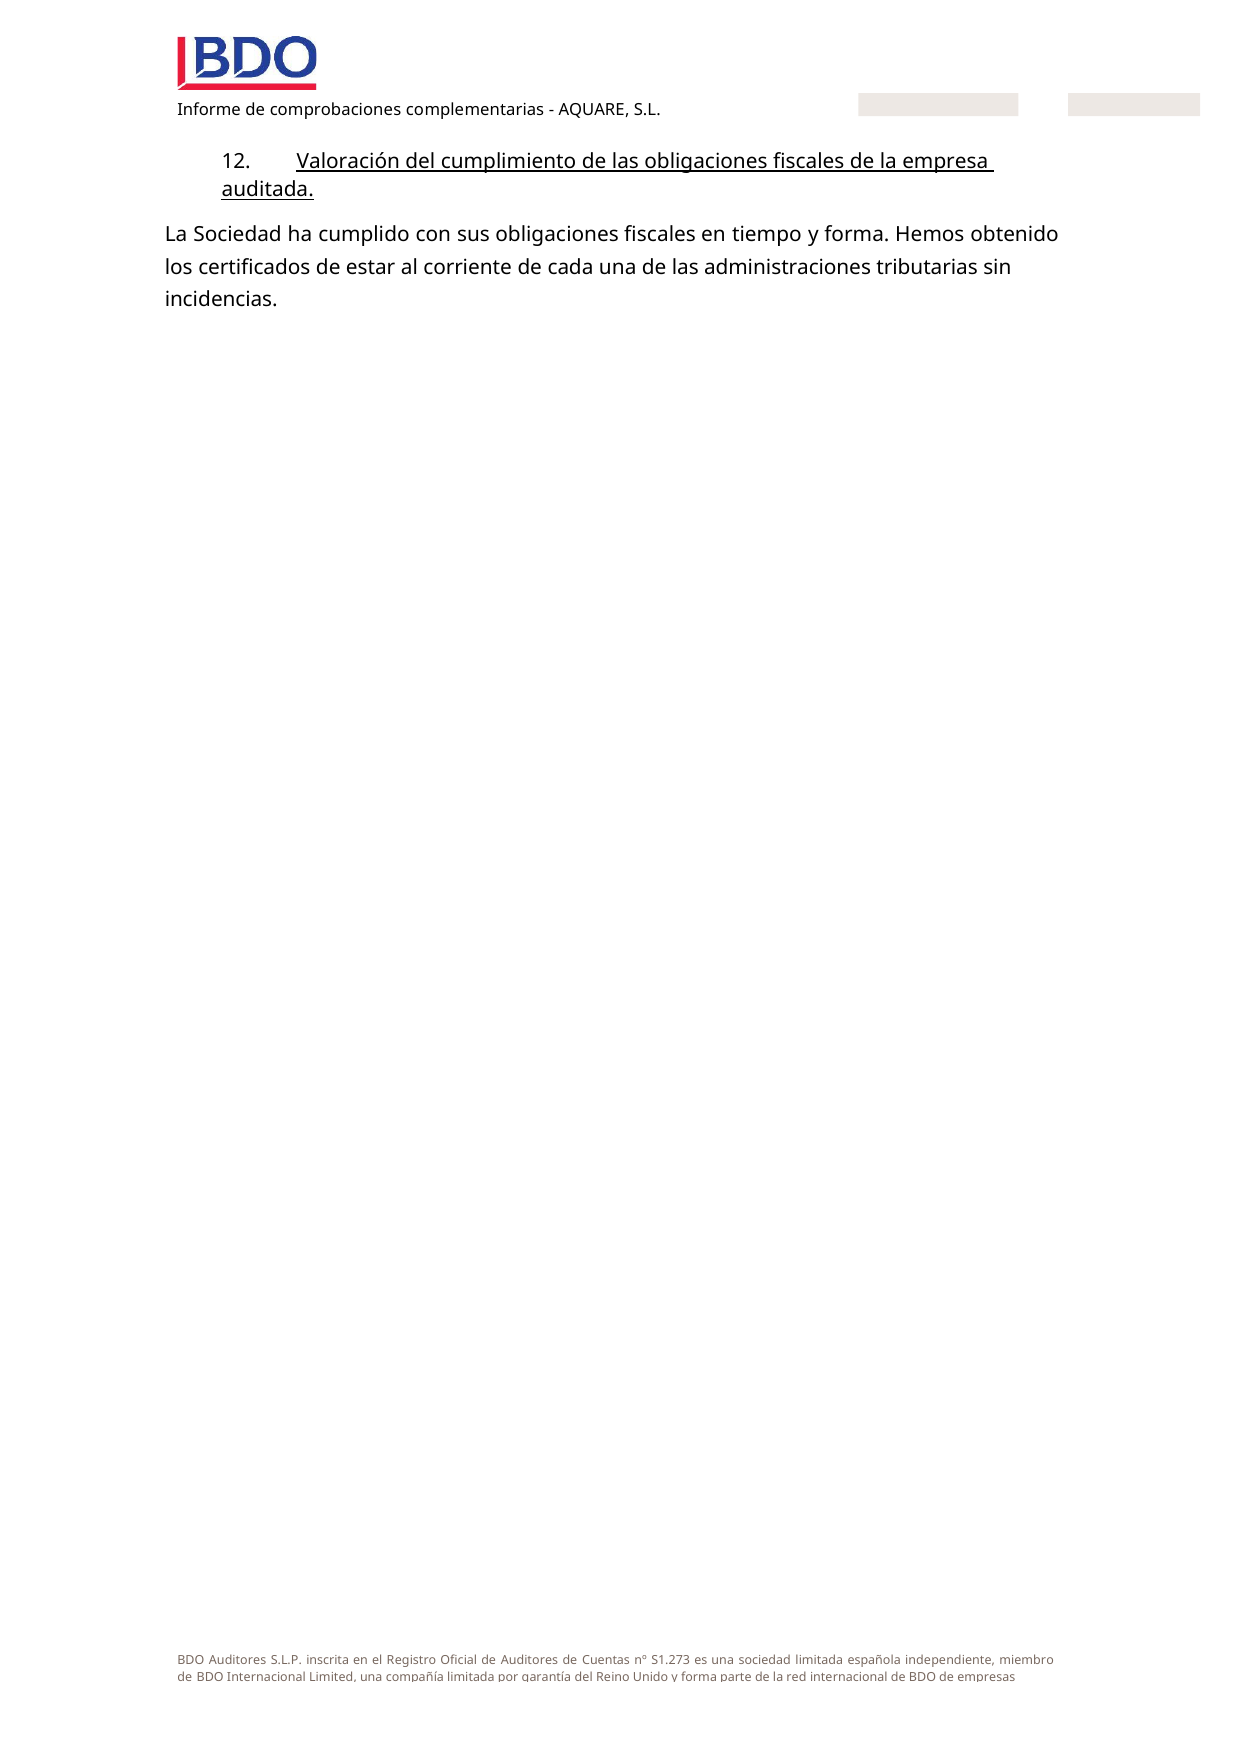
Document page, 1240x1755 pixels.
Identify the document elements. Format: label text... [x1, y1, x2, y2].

list Valoración del cumplimiento de las obligaciones fiscales de la empresa auditada. [221, 146, 1075, 203]
text La Sociedad ha cumplido con sus obligaciones fiscales en tiempo y forma. Hemos obtenido los certificados de estar al corriente de cada una de las administraciones tributarias sin incidencias. [164, 219, 1063, 313]
